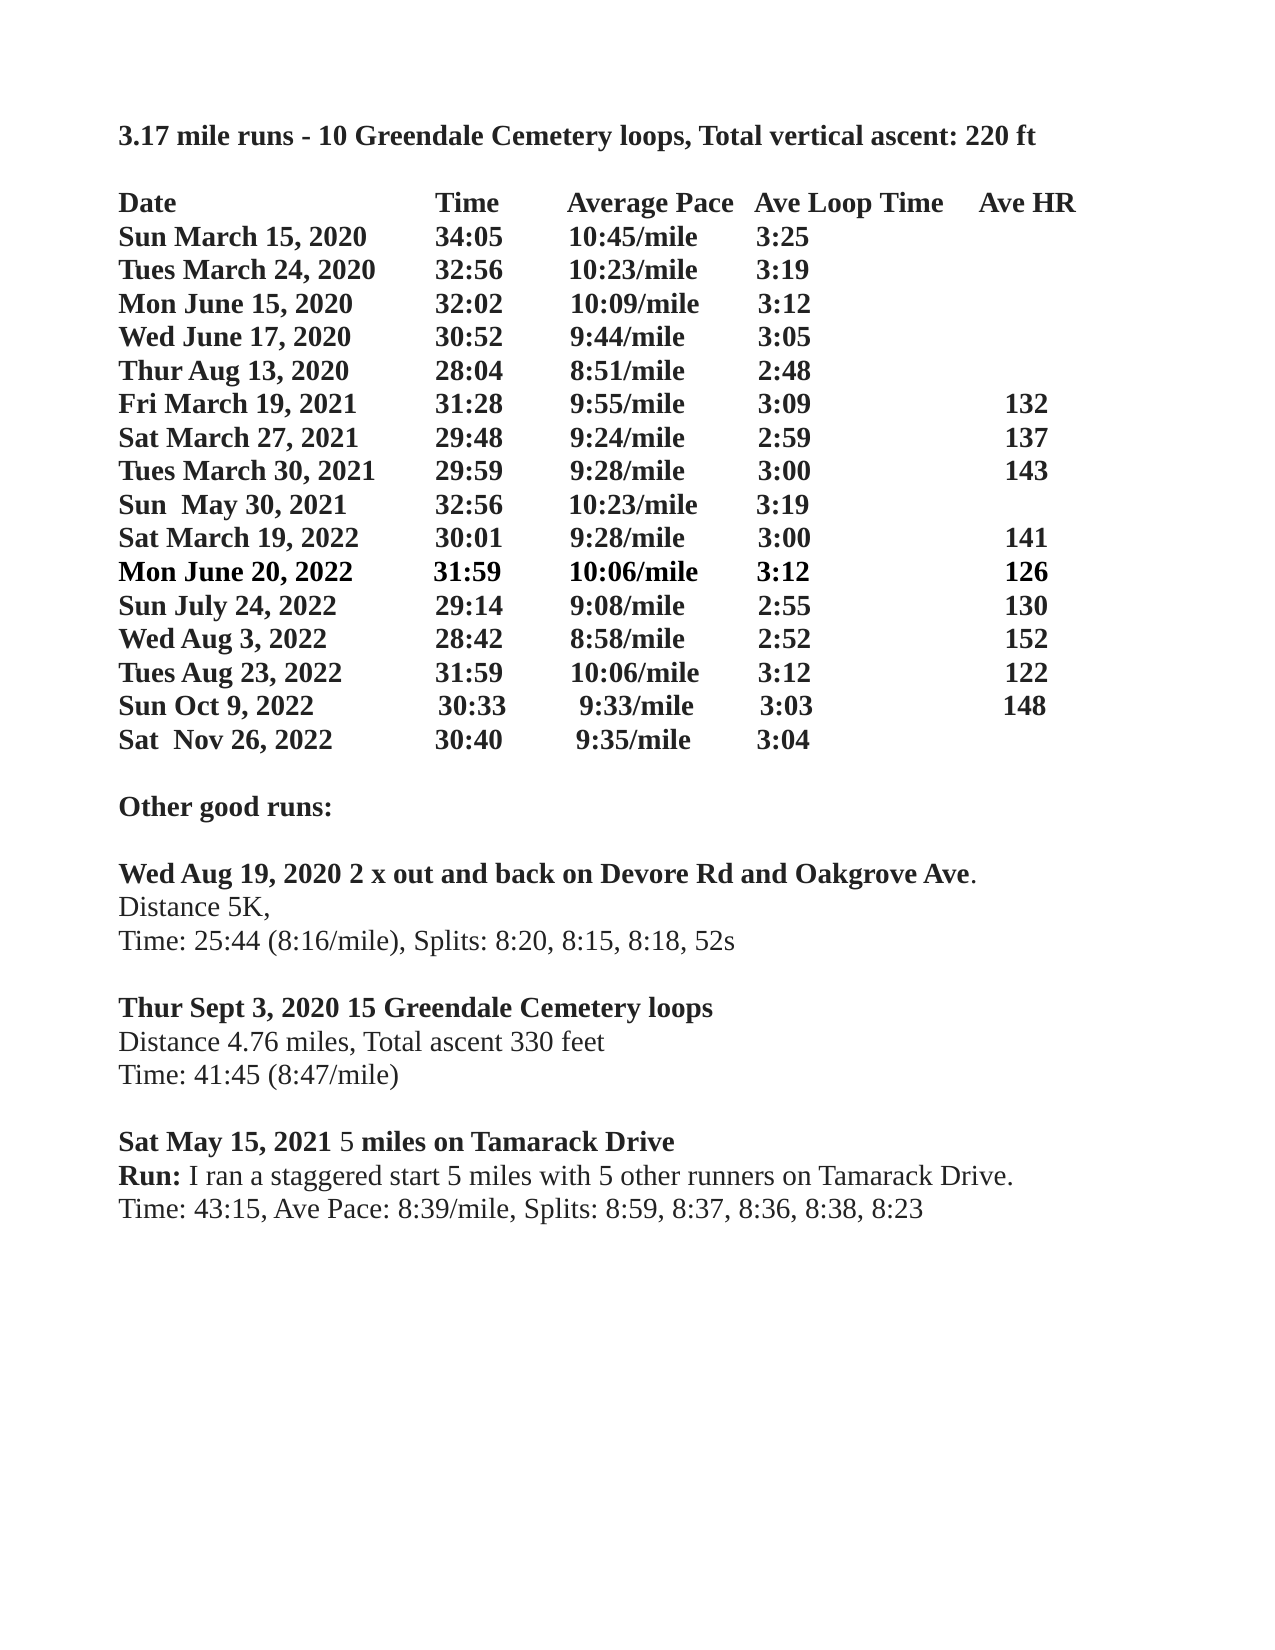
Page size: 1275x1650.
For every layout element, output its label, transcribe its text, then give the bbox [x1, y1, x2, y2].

text Fri March 19, 2021 31:28 9:55/mile 3:09 132 [118, 386, 1161, 420]
text Mon June 15, 2020 32:02 10:09/mile 3:12 [118, 286, 1161, 319]
text Thur Aug 13, 2020 28:04 8:51/mile 2:48 [118, 353, 1161, 386]
text Sun March 15, 2020 34:05 10:45/mile 3:25 [118, 219, 1161, 252]
text Mon June 20, 2022 31:59 10:06/mile 3:12 126 [118, 554, 1157, 588]
text Sat March 19, 2022 30:01 9:28/mile 3:00 141 [118, 521, 1161, 554]
text Time: 41:45 (8:47/mile) [118, 1057, 1161, 1091]
text Wed Aug 3, 2022 28:42 8:58/mile 2:52 152 [118, 621, 1161, 655]
text Sun May 30, 2021 32:56 10:23/mile 3:19 [118, 487, 1161, 521]
text Tues Aug 23, 2022 31:59 10:06/mile 3:12 122 [118, 655, 1161, 688]
text Date Time Average Pace Ave Loop Time Ave HR [118, 185, 1161, 219]
text Wed June 17, 2020 30:52 9:44/mile 3:05 [118, 319, 1161, 353]
text Sat Nov 26, 2022 30:40 9:35/mile 3:04 [118, 722, 1161, 755]
text Tues March 24, 2020 32:56 10:23/mile 3:19 [118, 252, 1161, 286]
text Distance 5K, [118, 889, 1161, 923]
text Other good runs: [118, 789, 1161, 822]
text Time: 43:15, Ave Pace: 8:39/mile, Splits: 8:59, 8:37, 8:36, 8:38, 8:23 [118, 1191, 1161, 1225]
text Thur Sept 3, 2020 15 Greendale Cemetery loops [118, 990, 1161, 1024]
list 3.17 mile runs - 10 Greendale Cemetery loops, Total vertical ascent: 220 ft [118, 118, 1161, 152]
text Time: 25:44 (8:16/mile), Splits: 8:20, 8:15, 8:18, 52s [118, 923, 1161, 957]
text Sat March 27, 2021 29:48 9:24/mile 2:59 137 [118, 420, 1161, 453]
text Sun Oct 9, 2022 30:33 9:33/mile 3:03 148 [118, 688, 1161, 722]
text Wed Aug 19, 2020 2 x out and back on Devore Rd and Oakgrove Ave. [118, 856, 1161, 889]
text Sun July 24, 2022 29:14 9:08/mile 2:55 130 [118, 588, 1161, 621]
text Run: I ran a staggered start 5 miles with 5 other runners on Tamarack Drive. [118, 1158, 1161, 1191]
text Tues March 30, 2021 29:59 9:28/mile 3:00 143 [118, 453, 1161, 487]
text Sat May 15, 2021 5 miles on Tamarack Drive [118, 1124, 1161, 1158]
text Distance 4.76 miles, Total ascent 330 feet [118, 1024, 1161, 1057]
